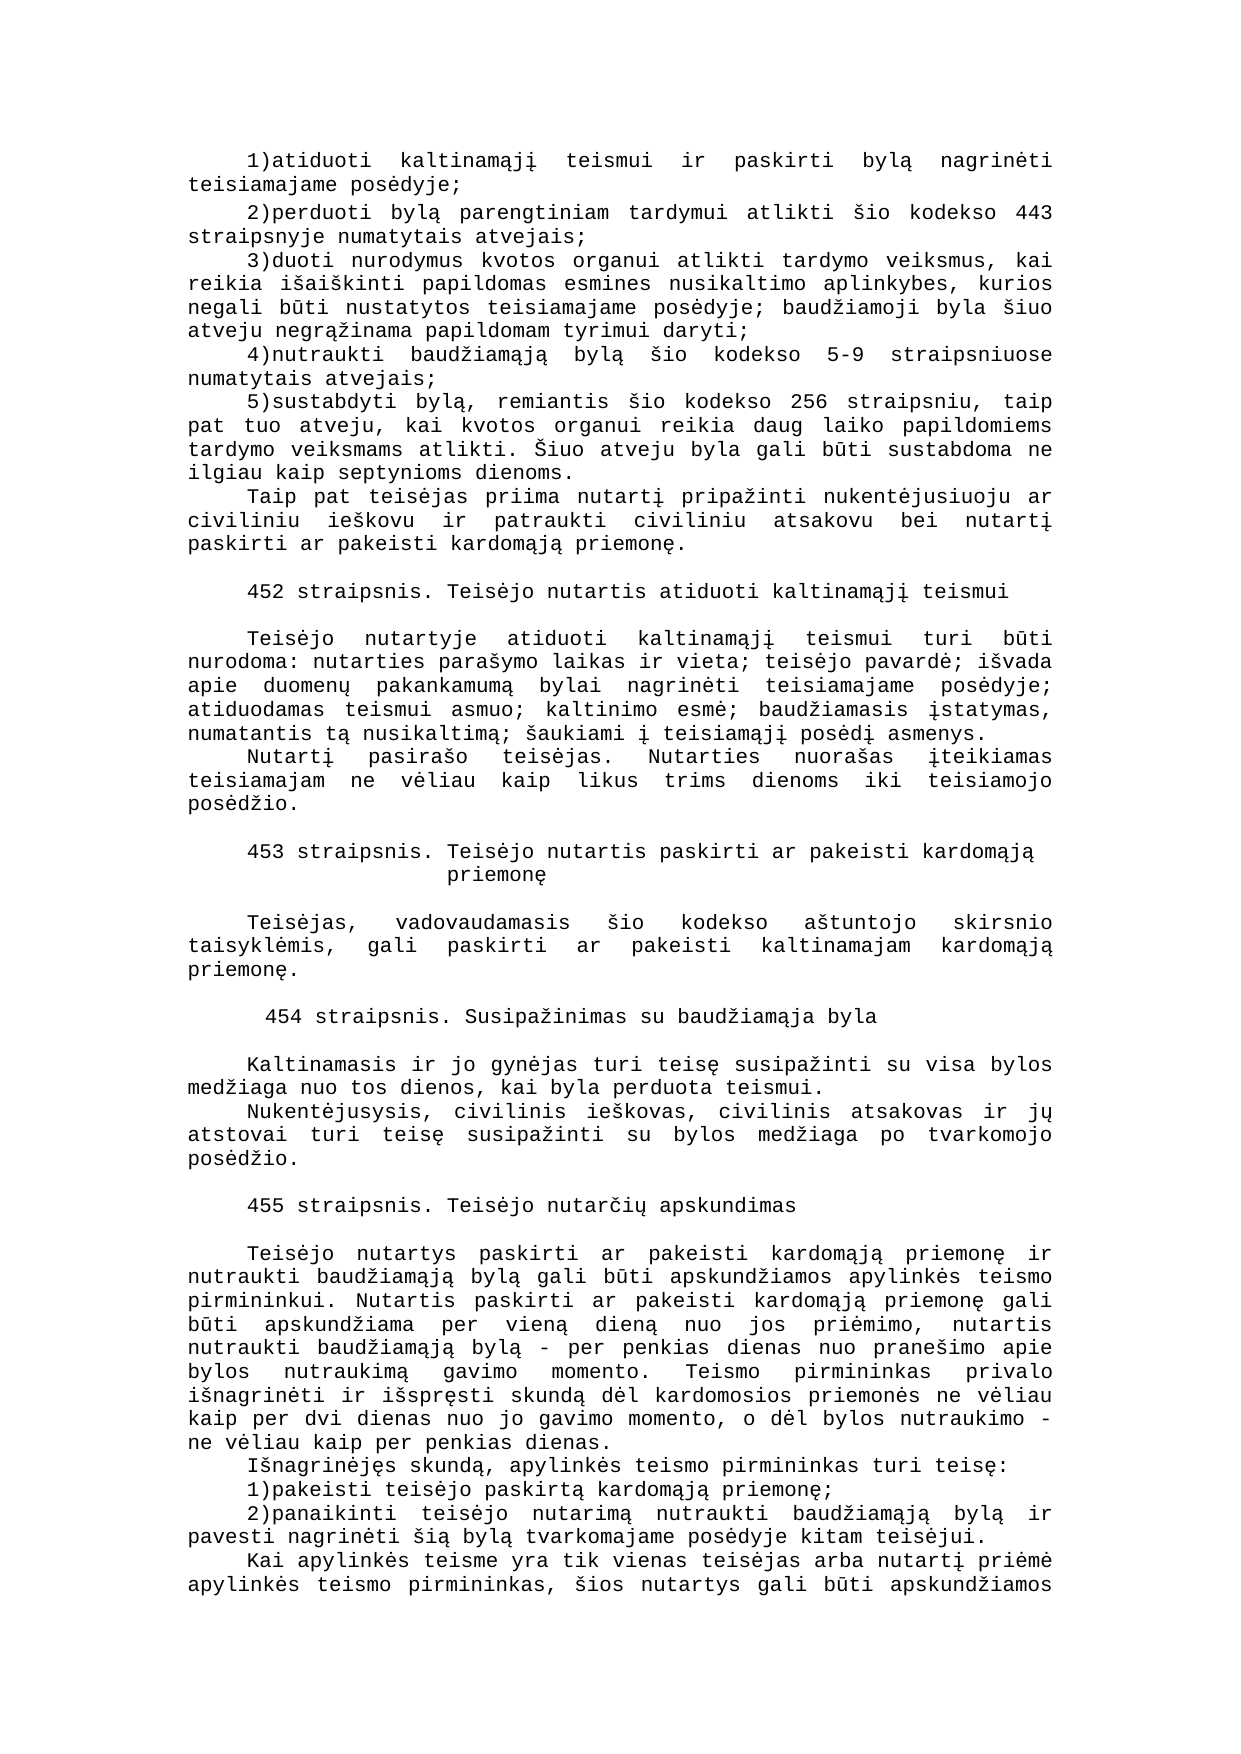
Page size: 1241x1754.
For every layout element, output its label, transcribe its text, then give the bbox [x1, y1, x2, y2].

text Kaltinamasis ir jo gynėjas turi teisę susipažinti su visa bylos medžiaga nuo tos dienos, kai byla perduota teismui. [187, 1053, 1053, 1101]
text Teisėjo nutartyje atiduoti kaltinamąjį teismui turi būti nurodoma: nutarties parašymo laikas ir vieta; teisėjo pavardė; išvada apie duomenų pakankamumą bylai nagrinėti teisiamajame posėdyje; atiduodamas teismui asmuo; kaltinimo esmė; baudžiamasis įstatymas, numatantis tą nusikaltimą; šaukiami į teisiamąjį posėdį asmenys. [187, 628, 1053, 746]
text Išnagrinėjęs skundą, apylinkės teismo pirmininkas turi teisę: [187, 1456, 1053, 1479]
text 2)perduoti bylą parengtiniam tardymui atlikti šio kodekso 443 straipsnyje numatytais atvejais; [187, 202, 1053, 249]
text Taip pat teisėjas priima nutartį pripažinti nukentėjusiuoju ar civiliniu ieškovu ir patraukti civiliniu atsakovu bei nutartį paskirti ar pakeisti kardomąją priemonę. [187, 486, 1053, 557]
text Nutartį pasirašo teisėjas. Nutarties nuorašas įteikiamas teisiamajam ne vėliau kaip likus trims dienoms iki teisiamojo posėdžio. [187, 746, 1053, 817]
text 454 straipsnis. Susipažinimas su baudžiamąja byla [205, 1006, 1053, 1030]
text 4)nutraukti baudžiamąją bylą šio kodekso 5-9 straipsniuose numatytais atvejais; [187, 344, 1053, 391]
text 1)atiduoti kaltinamąjį teismui ir paskirti bylą nagrinėti teisiamajame posėdyje; [187, 150, 1053, 197]
text priemonę [187, 864, 1053, 888]
text 2)panaikinti teisėjo nutarimą nutraukti baudžiamąją bylą ir pavesti nagrinėti šią bylą tvarkomajame posėdyje kitam teisėjui. [187, 1503, 1053, 1550]
text 452 straipsnis. Teisėjo nutartis atiduoti kaltinamąjį teismui [187, 581, 1053, 604]
text Teisėjo nutartys paskirti ar pakeisti kardomąją priemonę ir nutraukti baudžiamąją bylą gali būti apskundžiamos apylinkės teismo pirmininkui. Nutartis paskirti ar pakeisti kardomąją priemonę gali būti apskundžiama per vieną dieną nuo jos priėmimo, nutartis nutraukti baudžiamąją bylą - per penkias dienas nuo pranešimo apie bylos nutraukimą gavimo momento. Teismo pirmininkas privalo išnagrinėti ir išspręsti skundą dėl kardomosios priemonės ne vėliau kaip per dvi dienas nuo jo gavimo momento, o dėl bylos nutraukimo - ne vėliau kaip per penkias dienas. [187, 1243, 1053, 1456]
text 455 straipsnis. Teisėjo nutarčių apskundimas [187, 1195, 1053, 1219]
text 1)pakeisti teisėjo paskirtą kardomąją priemonę; [187, 1479, 1053, 1503]
text Kai apylinkės teisme yra tik vienas teisėjas arba nutartį priėmė apylinkės teismo pirmininkas, šios nutartys gali būti apskundžiamos [187, 1550, 1053, 1597]
text Teisėjas, vadovaudamasis šio kodekso aštuntojo skirsnio taisyklėmis, gali paskirti ar pakeisti kaltinamajam kardomąją priemonę. [187, 912, 1053, 983]
text 5)sustabdyti bylą, remiantis šio kodekso 256 straipsniu, taip pat tuo atveju, kai kvotos organui reikia daug laiko papildomiems tardymo veiksmams atlikti. Šiuo atveju byla gali būti sustabdoma ne ilgiau kaip septynioms dienoms. [187, 391, 1053, 486]
text 3)duoti nurodymus kvotos organui atlikti tardymo veiksmus, kai reikia išaiškinti papildomas esmines nusikaltimo aplinkybes, kurios negali būti nustatytos teisiamajame posėdyje; baudžiamoji byla šiuo atveju negrąžinama papildomam tyrimui daryti; [187, 249, 1053, 344]
text Nukentėjusysis, civilinis ieškovas, civilinis atsakovas ir jų atstovai turi teisę susipažinti su bylos medžiaga po tvarkomojo posėdžio. [187, 1101, 1053, 1172]
text 453 straipsnis. Teisėjo nutartis paskirti ar pakeisti kardomąją [187, 841, 1053, 864]
